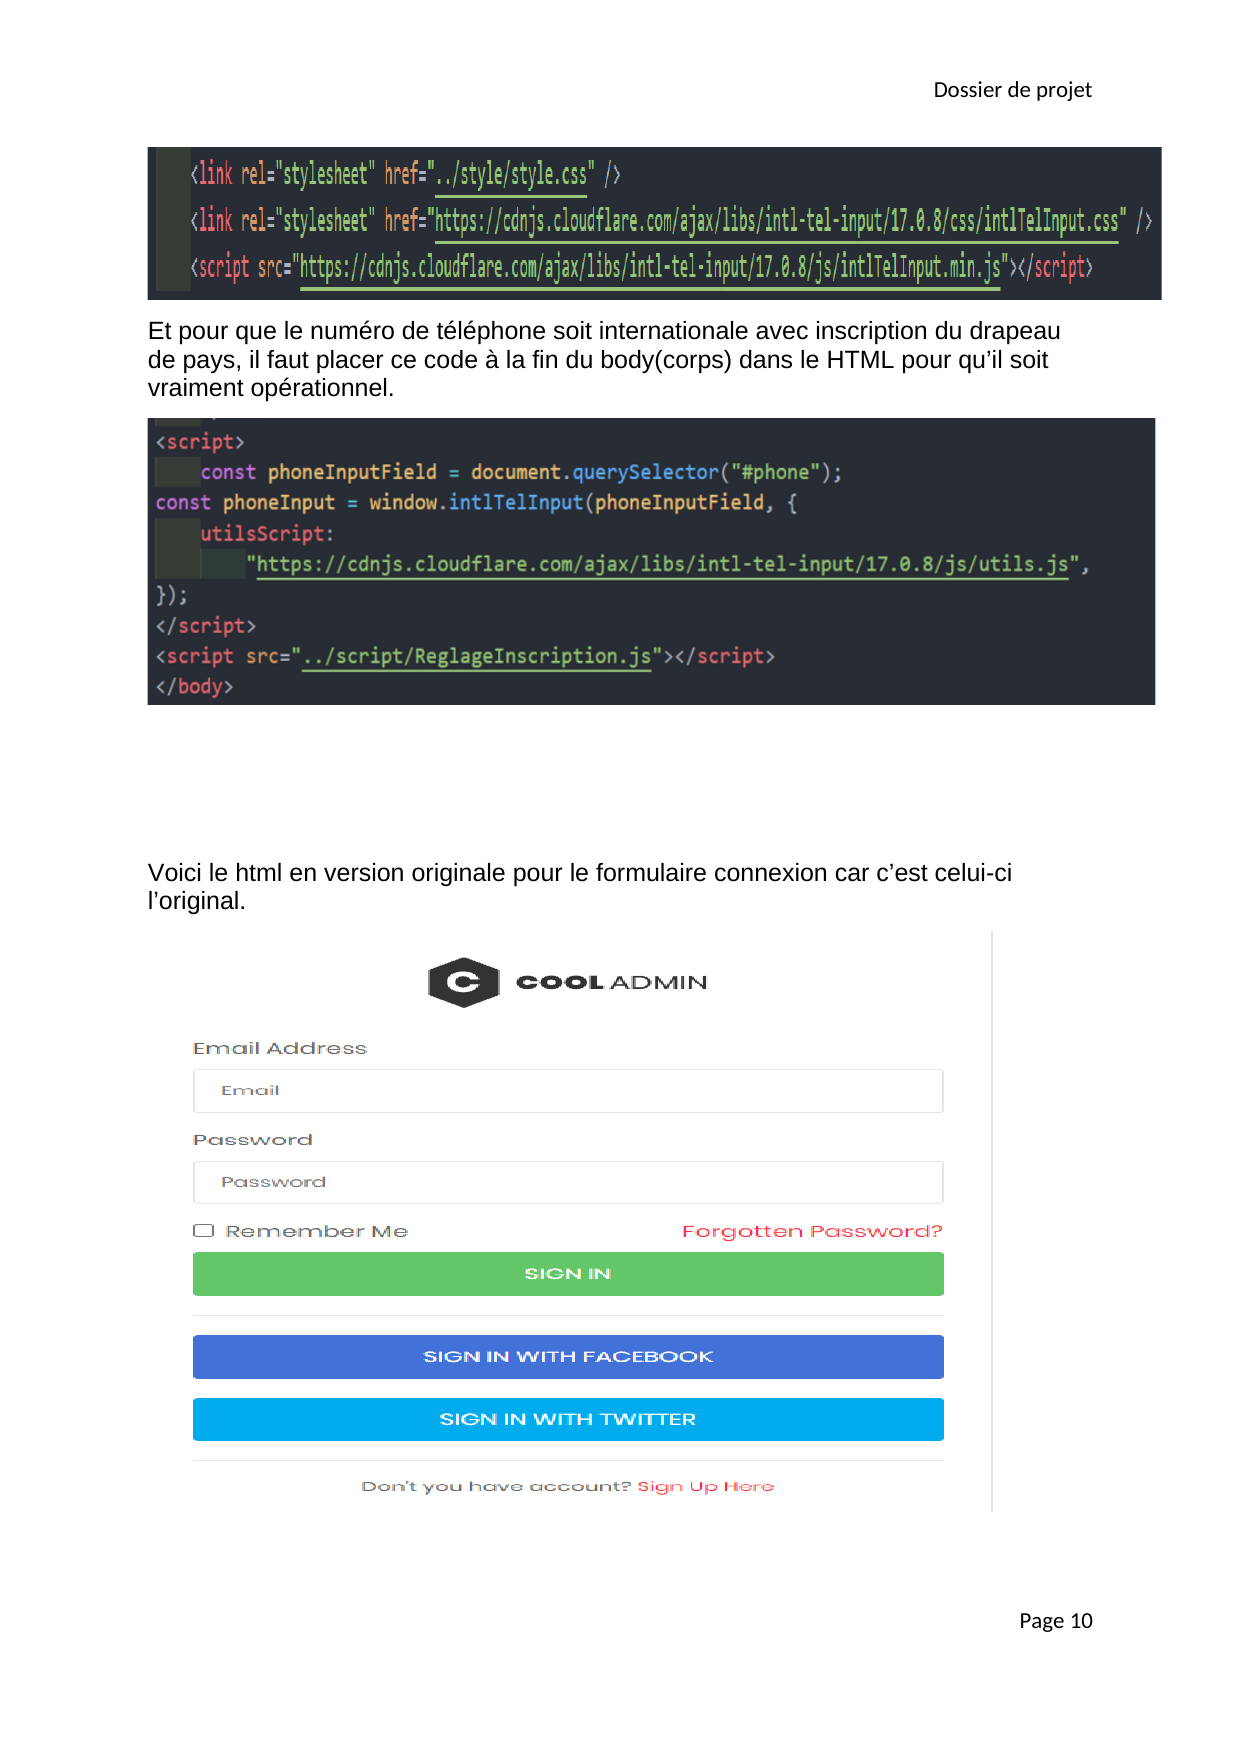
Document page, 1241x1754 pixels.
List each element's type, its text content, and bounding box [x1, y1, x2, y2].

text Et pour que le numéro de téléphone soit internationale avec inscription du drapeau de pays, il faut placer ce code à la fin du body(corps) dans le HTML pour qu’il soit vraiment opérationnel. [148, 316, 1093, 402]
text Voici le html en version originale pour le formulaire connexion car c’est celui-ci l’original. [148, 858, 1093, 915]
